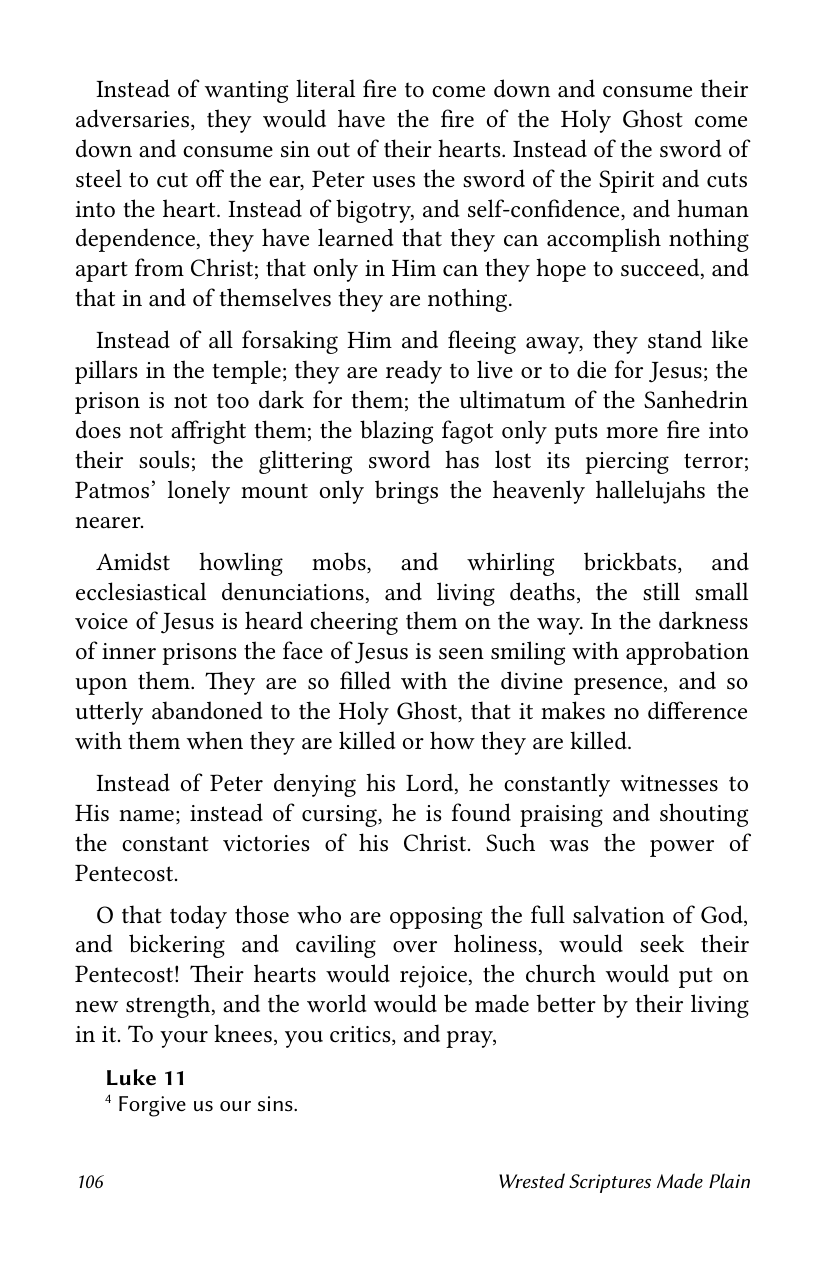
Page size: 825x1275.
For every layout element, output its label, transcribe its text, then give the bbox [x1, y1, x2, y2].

text Amidst howling mobs, and whirling brickbats, and ecclesiastical denunciations, and living deaths, the still small voice of Jesus is heard cheering them on the way. In the darkness of inner prisons the face of Jesus is seen smiling with approbation upon them. They are so filled with the divine presence, and so utterly abandoned to the Holy Ghost, that it makes no difference with them when they are killed or how they are killed. [75, 548, 750, 756]
text Instead of all forsaking Him and fleeing away, they stand like pillars in the temple; they are ready to live or to die for Jesus; the prison is not too dark for them; the ultimatum of the Sanhedrin does not affright them; the blazing fagot only puts more fire into their souls; the glittering sword has lost its piercing terror; Patmos’ lonely mount only brings the heavenly hallelujahs the nearer. [75, 326, 750, 534]
text Instead of wanting literal fire to come down and consume their adversaries, they would have the fire of the Holy Ghost come down and consume sin out of their hearts. Instead of the sword of steel to cut off the ear, Peter uses the sword of the Spirit and cuts into the heart. Instead of bigotry, and self-confidence, and human dependence, they have learned that they can accomplish nothing apart from Christ; that only in Him can they hope to succeed, and that in and of themselves they are nothing. [75, 75, 750, 313]
text O that today those who are opposing the full salvation of God, and bickering and caviling over holiness, would seek their Pentecost! Their hearts would rejoice, the church would put on new strength, and the world would be made better by their living in it. To your knees, you critics, and pray, [75, 901, 750, 1049]
text Instead of Peter denying his Lord, he constantly witnesses to His name; instead of cursing, he is found praising and shouting the constant victories of his Christ. Such was the power of Pentecost. [75, 769, 750, 887]
text Luke 11 [105, 1065, 750, 1091]
text 4 Forgive us our sins. [105, 1091, 720, 1117]
